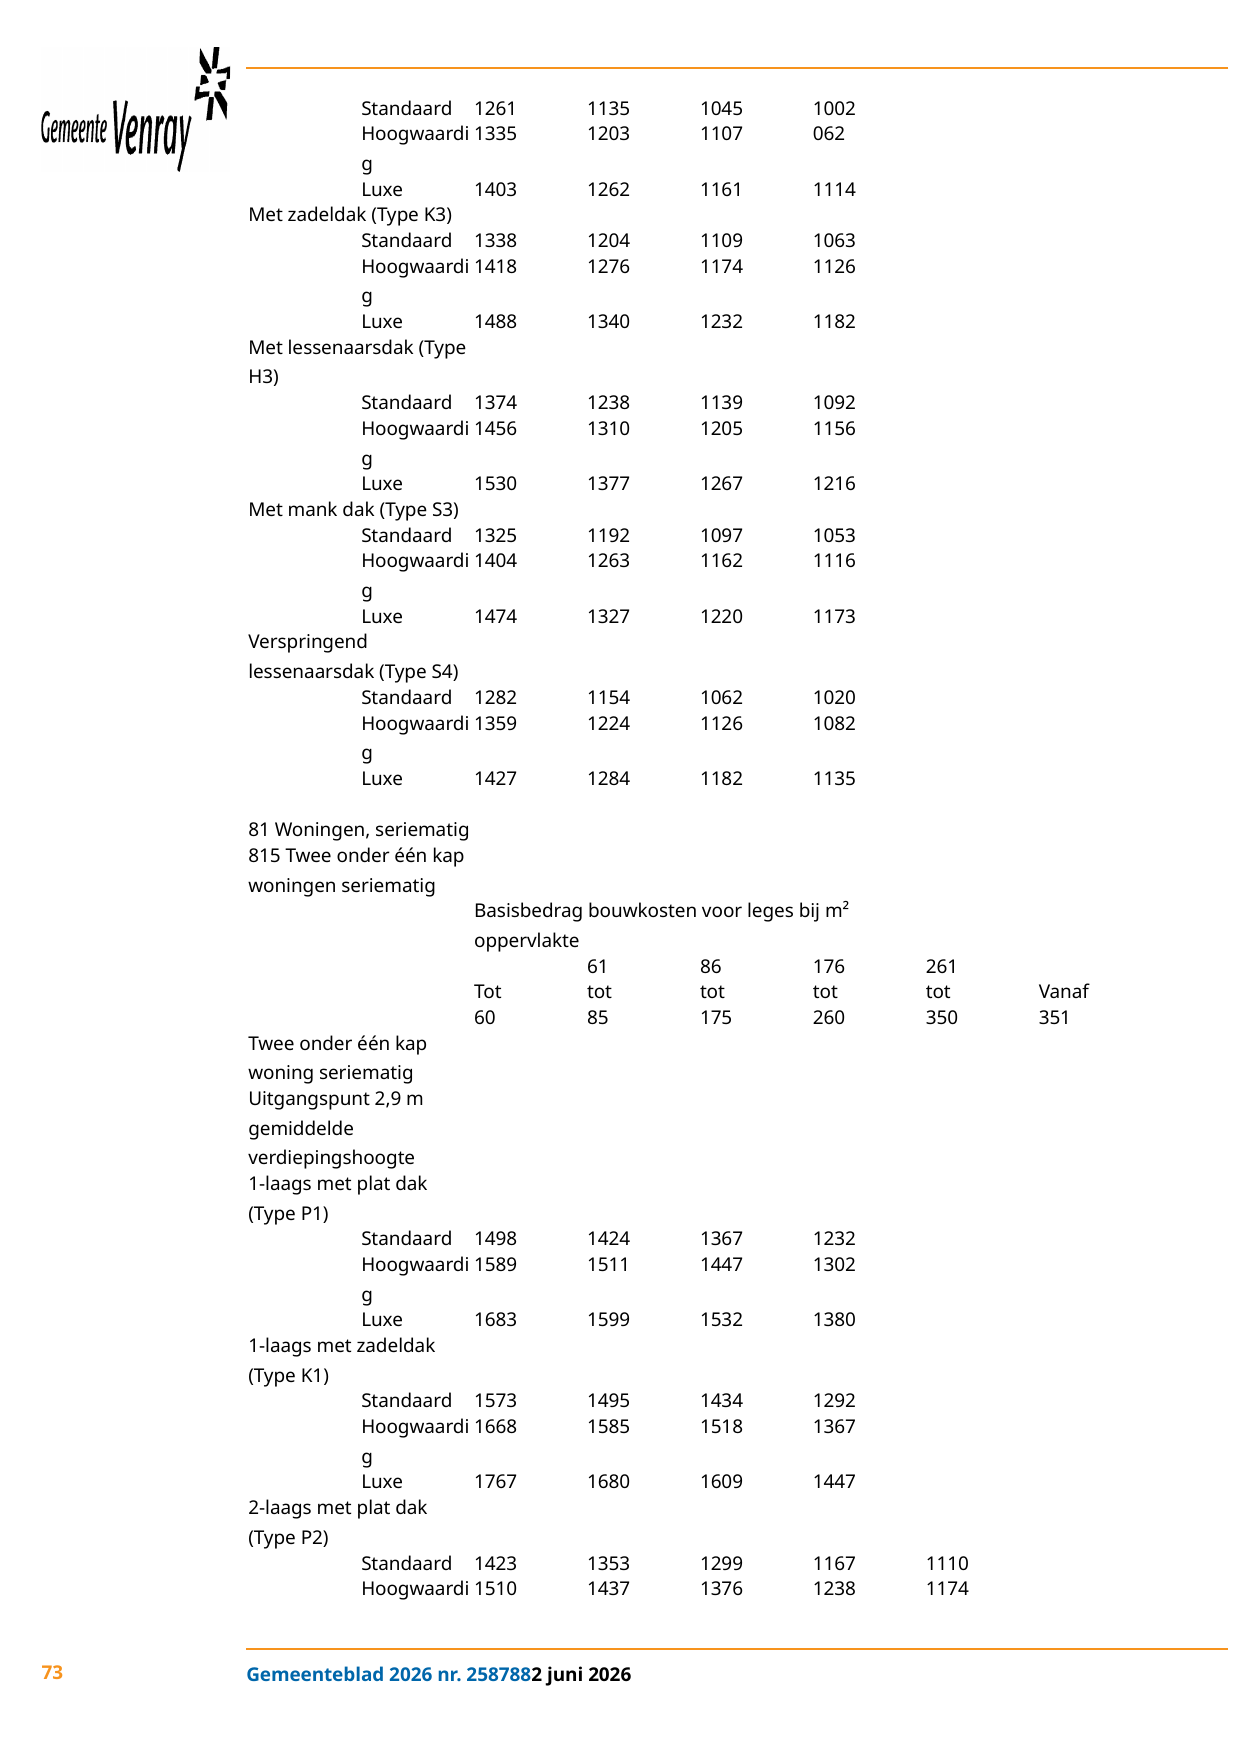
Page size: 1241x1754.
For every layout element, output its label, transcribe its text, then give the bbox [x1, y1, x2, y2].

table_cell 1097 [700, 522, 813, 548]
table_cell Luxe [361, 603, 474, 629]
table_cell 1377 [587, 470, 700, 496]
table_cell [926, 710, 1038, 765]
table_cell 1585 [587, 1413, 700, 1469]
table_cell [926, 684, 1038, 710]
table_cell 1174 [926, 1575, 1038, 1601]
table_cell [1039, 1307, 1152, 1332]
table_cell Standaard [361, 1550, 474, 1575]
table_cell [248, 1469, 361, 1494]
table_cell [926, 548, 1038, 603]
table_cell Standaard [361, 95, 474, 121]
table_cell [1039, 95, 1152, 121]
table_cell [1039, 470, 1152, 496]
table_cell 61 [587, 953, 700, 978]
table_cell [361, 1004, 474, 1030]
table_cell [926, 1226, 1038, 1251]
table_cell [361, 979, 474, 1004]
table_cell [1039, 1251, 1152, 1307]
table_cell 1532 [700, 1307, 813, 1332]
table_cell [1039, 496, 1152, 522]
table_cell [926, 389, 1038, 415]
table_cell 1335 [474, 121, 587, 176]
table_cell [587, 1085, 700, 1170]
table_cell [587, 791, 700, 816]
table_cell Luxe [361, 765, 474, 791]
table_cell [1039, 202, 1152, 227]
table_cell [248, 121, 361, 176]
table_cell [926, 415, 1038, 470]
table_cell [587, 1170, 700, 1226]
table_cell [926, 1332, 1038, 1388]
table_cell [926, 1251, 1038, 1307]
table_cell 1325 [474, 522, 587, 548]
table_cell [248, 1550, 361, 1575]
table_cell [700, 842, 813, 897]
table_cell [700, 1085, 813, 1170]
table_cell Verspringend lessenaarsdak (Type S4) [248, 629, 474, 684]
table_cell 1020 [813, 684, 926, 710]
table_cell 1082 [813, 710, 926, 765]
table_cell 1126 [700, 710, 813, 765]
table_cell 175 [700, 1004, 813, 1030]
table_cell [1039, 1170, 1152, 1226]
table_cell 1002 [813, 95, 926, 121]
table_cell [1039, 629, 1152, 684]
table_cell [1039, 1030, 1152, 1085]
table_cell 1367 [813, 1413, 926, 1469]
table_cell [248, 176, 361, 202]
table_cell Hoogwaardig [361, 1413, 474, 1469]
table_cell Met lessenaarsdak (Type H3) [248, 334, 474, 389]
table_cell [926, 202, 1038, 227]
table_cell [587, 202, 700, 227]
table_cell [1039, 791, 1152, 816]
table_cell 1359 [474, 710, 587, 765]
table_cell [926, 765, 1038, 791]
table_cell 1-laags met plat dak (Type P1) [248, 1170, 474, 1226]
table_cell 1161 [700, 176, 813, 202]
table_cell [248, 979, 361, 1004]
table_cell Hoogwaardig [361, 121, 474, 176]
table_cell [474, 842, 587, 897]
table_cell 1456 [474, 415, 587, 470]
table_cell 1353 [587, 1550, 700, 1575]
table_cell 1367 [700, 1226, 813, 1251]
table_cell [1039, 898, 1152, 953]
table_cell [1039, 1469, 1152, 1494]
table_cell 1488 [474, 308, 587, 334]
table_cell [926, 1388, 1038, 1413]
table_cell [1039, 548, 1152, 603]
table_cell [700, 1030, 813, 1085]
table_cell Met mank dak (Type S3) [248, 496, 474, 522]
table_cell [248, 1307, 361, 1332]
table_cell 1262 [587, 176, 700, 202]
table_cell [926, 1170, 1038, 1226]
table_cell 1510 [474, 1575, 587, 1601]
table_cell 1292 [813, 1388, 926, 1413]
table_cell [1039, 121, 1152, 176]
table_cell [1039, 1226, 1152, 1251]
table_cell 1182 [813, 308, 926, 334]
table_cell 1261 [474, 95, 587, 121]
table_cell [1039, 953, 1152, 978]
table_cell [926, 121, 1038, 176]
table_cell Standaard [361, 227, 474, 253]
table_cell 1495 [587, 1388, 700, 1413]
table_cell [248, 308, 361, 334]
table_cell [248, 898, 361, 953]
table_cell [248, 522, 361, 548]
table_cell 1174 [700, 253, 813, 308]
table_cell [248, 227, 361, 253]
table_cell Hoogwaardig [361, 253, 474, 308]
table_cell [587, 1494, 700, 1550]
table_cell [700, 1494, 813, 1550]
table_cell 1282 [474, 684, 587, 710]
table_cell [700, 816, 813, 842]
table_cell Luxe [361, 308, 474, 334]
table_cell [474, 629, 587, 684]
table_cell 1327 [587, 603, 700, 629]
table_cell Vanaf [1039, 979, 1152, 1004]
table_cell [813, 1085, 926, 1170]
table_cell [926, 898, 1038, 953]
table_cell [474, 1170, 587, 1226]
table_cell tot [926, 979, 1038, 1004]
table_cell 1204 [587, 227, 700, 253]
table_cell [474, 791, 587, 816]
table_cell [926, 227, 1038, 253]
table_cell [1039, 522, 1152, 548]
picture [41, 47, 231, 172]
table_cell 260 [813, 1004, 926, 1030]
table_cell 350 [926, 1004, 1038, 1030]
table_cell [926, 176, 1038, 202]
table_cell [926, 253, 1038, 308]
table_cell 1092 [813, 389, 926, 415]
table_cell 1063 [813, 227, 926, 253]
table_cell 1220 [700, 603, 813, 629]
table_cell 81 Woningen, seriematig [248, 816, 474, 842]
table_cell [813, 1170, 926, 1226]
table_cell Standaard [361, 1388, 474, 1413]
table_cell [248, 1388, 361, 1413]
table_cell 1162 [700, 548, 813, 603]
table_cell 815 Twee onder één kap woningen seriematig [248, 842, 474, 897]
table_cell 1062 [700, 684, 813, 710]
table_cell 1224 [587, 710, 700, 765]
table_cell [926, 842, 1038, 897]
table_cell 1216 [813, 470, 926, 496]
table_cell [248, 684, 361, 710]
table_cell Standaard [361, 1226, 474, 1251]
table_cell [700, 334, 813, 389]
table_cell 1437 [587, 1575, 700, 1601]
table_cell 1-laags met zadeldak (Type K1) [248, 1332, 474, 1388]
table_cell [474, 496, 587, 522]
table_cell [926, 522, 1038, 548]
table_cell 1434 [700, 1388, 813, 1413]
table_cell 1267 [700, 470, 813, 496]
table_cell 1599 [587, 1307, 700, 1332]
table_cell [248, 95, 361, 121]
table_cell 1154 [587, 684, 700, 710]
table_cell tot [587, 979, 700, 1004]
table_cell [700, 629, 813, 684]
table_cell [926, 816, 1038, 842]
table_cell 1116 [813, 548, 926, 603]
table_cell [1039, 842, 1152, 897]
table_cell 1299 [700, 1550, 813, 1575]
table_cell tot [813, 979, 926, 1004]
table_cell [1039, 1388, 1152, 1413]
table_cell Hoogwaardig [361, 415, 474, 470]
table_cell Uitgangspunt 2,9 m gemiddelde verdiepingshoogte [248, 1085, 474, 1170]
table_cell 062 [813, 121, 926, 176]
table_cell Standaard [361, 389, 474, 415]
table_cell [1039, 176, 1152, 202]
table_cell [926, 603, 1038, 629]
table_cell [1039, 603, 1152, 629]
table_cell [248, 710, 361, 765]
table_cell 1518 [700, 1413, 813, 1469]
table_cell 1609 [700, 1469, 813, 1494]
table_cell [474, 1332, 587, 1388]
table_cell 1374 [474, 389, 587, 415]
table_cell [813, 842, 926, 897]
table_cell 1232 [813, 1226, 926, 1251]
table_cell 1424 [587, 1226, 700, 1251]
table_cell [361, 898, 474, 953]
table_cell [1039, 415, 1152, 470]
table_cell [700, 791, 813, 816]
table_cell [474, 1030, 587, 1085]
table_cell Hoogwaardig [361, 710, 474, 765]
table_cell 1403 [474, 176, 587, 202]
table_cell 1110 [926, 1550, 1038, 1575]
table_cell [361, 791, 474, 816]
table_cell [1039, 684, 1152, 710]
table_cell [474, 953, 587, 978]
table_cell 1376 [700, 1575, 813, 1601]
table_cell 1310 [587, 415, 700, 470]
table_cell 1668 [474, 1413, 587, 1469]
table_cell 261 [926, 953, 1038, 978]
table_cell Luxe [361, 1469, 474, 1494]
table_cell 1767 [474, 1469, 587, 1494]
table_cell 1530 [474, 470, 587, 496]
table_cell 1045 [700, 95, 813, 121]
table_cell 1380 [813, 1307, 926, 1332]
table_cell 60 [474, 1004, 587, 1030]
table_cell [926, 1030, 1038, 1085]
table_cell [926, 95, 1038, 121]
table_cell 1135 [813, 765, 926, 791]
table_cell [248, 1413, 361, 1469]
table_cell [474, 1494, 587, 1550]
table_cell 1139 [700, 389, 813, 415]
table_cell 1683 [474, 1307, 587, 1332]
table_cell [474, 334, 587, 389]
table_cell 1338 [474, 227, 587, 253]
table_cell Standaard [361, 684, 474, 710]
table_cell [248, 470, 361, 496]
table_cell 1423 [474, 1550, 587, 1575]
table_cell Basisbedrag bouwkosten voor leges bij m² oppervlakte [474, 898, 926, 953]
table_cell [926, 1469, 1038, 1494]
table_cell 1232 [700, 308, 813, 334]
table_cell [248, 1004, 361, 1030]
table_cell [926, 308, 1038, 334]
table_cell 1107 [700, 121, 813, 176]
table_cell 1680 [587, 1469, 700, 1494]
table_cell [248, 1226, 361, 1251]
table_cell [587, 334, 700, 389]
table_cell [1039, 1085, 1152, 1170]
table_cell [813, 629, 926, 684]
table_cell 176 [813, 953, 926, 978]
table_cell 1284 [587, 765, 700, 791]
table_cell [813, 1494, 926, 1550]
table_cell 1238 [813, 1575, 926, 1601]
table_cell [1039, 227, 1152, 253]
table_cell [926, 496, 1038, 522]
table_cell [1039, 1332, 1152, 1388]
table_cell Twee onder één kap woning seriematig [248, 1030, 474, 1085]
table_cell 351 [1039, 1004, 1152, 1030]
table_cell [587, 1332, 700, 1388]
table_cell 1418 [474, 253, 587, 308]
table_cell 1135 [587, 95, 700, 121]
table_cell 1182 [700, 765, 813, 791]
table_cell [587, 842, 700, 897]
table_cell Luxe [361, 1307, 474, 1332]
table_cell [1039, 1550, 1152, 1575]
table_cell [248, 415, 361, 470]
table_cell 1167 [813, 1550, 926, 1575]
table_cell [1039, 308, 1152, 334]
table_cell [1039, 334, 1152, 389]
table_cell [248, 548, 361, 603]
table_cell [248, 1251, 361, 1307]
table_cell 1192 [587, 522, 700, 548]
table_cell [361, 953, 474, 978]
table_cell [1039, 1575, 1152, 1601]
table_cell [248, 1575, 361, 1601]
table_cell Standaard [361, 522, 474, 548]
table_cell 1114 [813, 176, 926, 202]
table_cell 1156 [813, 415, 926, 470]
table_cell Luxe [361, 470, 474, 496]
table_cell [1039, 710, 1152, 765]
table_cell [248, 765, 361, 791]
table_cell [587, 496, 700, 522]
table_cell [700, 1332, 813, 1388]
table_cell [474, 816, 587, 842]
table_cell [587, 629, 700, 684]
table_cell [813, 496, 926, 522]
table_cell [587, 1030, 700, 1085]
table_cell 1447 [813, 1469, 926, 1494]
table_cell 1302 [813, 1251, 926, 1307]
table_cell [700, 1170, 813, 1226]
table_cell 1447 [700, 1251, 813, 1307]
table_cell [926, 334, 1038, 389]
table_cell 86 [700, 953, 813, 978]
table_cell 1053 [813, 522, 926, 548]
table_cell [813, 791, 926, 816]
table_cell 1340 [587, 308, 700, 334]
table_cell [700, 496, 813, 522]
table_cell [1039, 253, 1152, 308]
table_cell 1511 [587, 1251, 700, 1307]
table_cell [926, 470, 1038, 496]
table_cell [926, 1307, 1038, 1332]
table_cell Met zadeldak (Type K3) [248, 202, 474, 227]
table_cell 1474 [474, 603, 587, 629]
table_cell [1039, 1494, 1152, 1550]
table_cell [587, 816, 700, 842]
table_cell 1427 [474, 765, 587, 791]
table_cell [926, 791, 1038, 816]
table_cell [1039, 1413, 1152, 1469]
table_cell [813, 1030, 926, 1085]
table_cell 1173 [813, 603, 926, 629]
table_cell 1238 [587, 389, 700, 415]
table_cell Hoogwaardi [361, 1575, 474, 1601]
table_cell [248, 603, 361, 629]
table_cell Luxe [361, 176, 474, 202]
table_cell 1126 [813, 253, 926, 308]
table_cell [926, 629, 1038, 684]
table_cell [474, 202, 587, 227]
table_cell [248, 253, 361, 308]
table_cell 1276 [587, 253, 700, 308]
table_cell tot [700, 979, 813, 1004]
table_cell Hoogwaardig [361, 1251, 474, 1307]
table_cell 1404 [474, 548, 587, 603]
table_cell 2-laags met plat dak (Type P2) [248, 1494, 474, 1550]
table_cell [813, 816, 926, 842]
table_cell [813, 1332, 926, 1388]
table_cell [813, 202, 926, 227]
table_cell 1263 [587, 548, 700, 603]
table_cell [926, 1413, 1038, 1469]
table_cell 1573 [474, 1388, 587, 1413]
table_cell [1039, 816, 1152, 842]
table_cell 1498 [474, 1226, 587, 1251]
table_cell Tot [474, 979, 587, 1004]
table_cell [1039, 765, 1152, 791]
table_cell [474, 1085, 587, 1170]
table_cell 1109 [700, 227, 813, 253]
table_cell 1589 [474, 1251, 587, 1307]
table_cell [926, 1494, 1038, 1550]
table_cell 1205 [700, 415, 813, 470]
table_cell [1039, 389, 1152, 415]
table_cell [926, 1085, 1038, 1170]
table_cell 85 [587, 1004, 700, 1030]
table_cell Hoogwaardig [361, 548, 474, 603]
table_cell [700, 202, 813, 227]
table_cell [813, 334, 926, 389]
table_cell 1203 [587, 121, 700, 176]
table_cell [248, 389, 361, 415]
table_cell [248, 953, 361, 978]
table_cell [248, 791, 361, 816]
